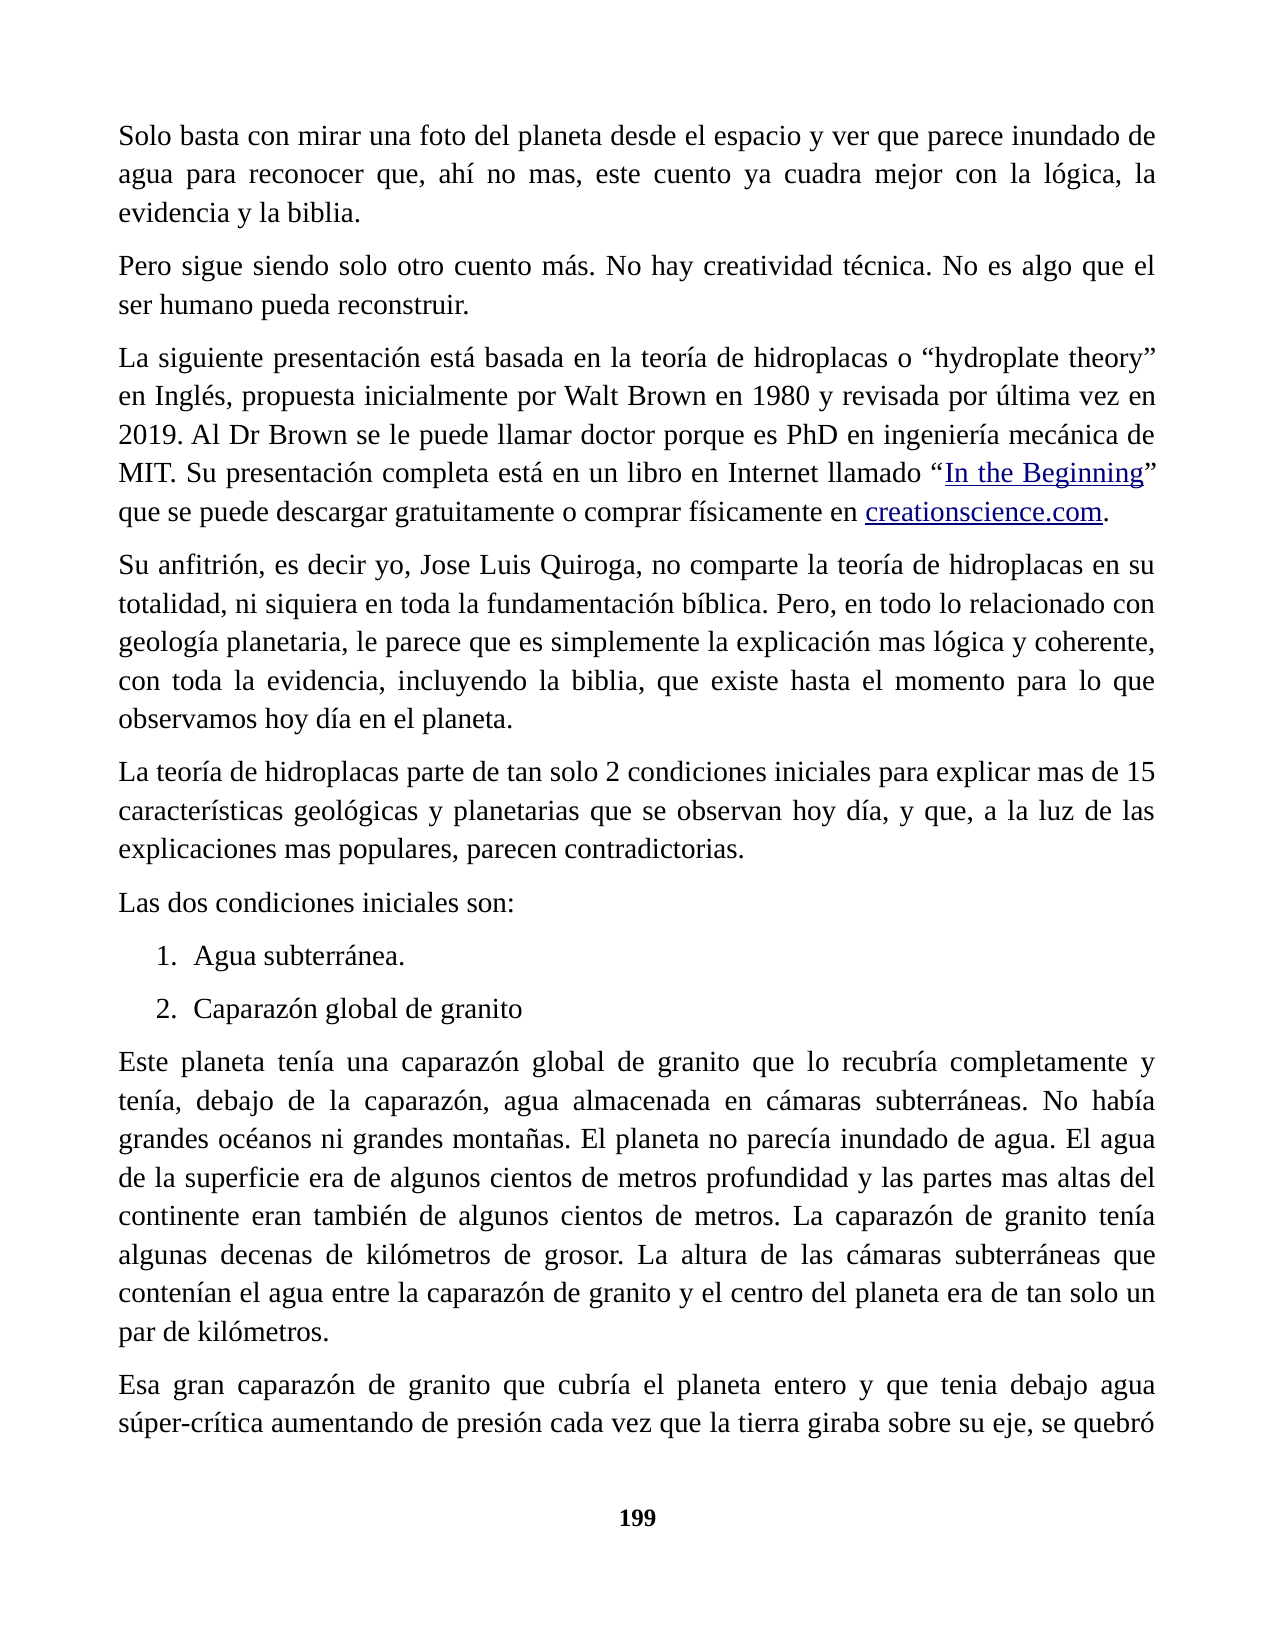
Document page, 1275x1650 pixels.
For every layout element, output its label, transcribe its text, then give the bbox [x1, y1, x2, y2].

text La teoría de hidroplacas parte de tan solo 2 condiciones iniciales para explicar mas de 15 características geológicas y planetarias que se observan hoy día, y que, a la luz de las explicaciones mas populares, parecen contradictorias. [118, 754, 1157, 865]
text Esa gran caparazón de granito que cubría el planeta entero y que tenia debajo agua súper-crítica aumentando de presión cada vez que la tierra giraba sobre su eje, se quebró [118, 1367, 1157, 1439]
list Agua subterránea. [156, 938, 1157, 971]
text Las dos condiciones iniciales son: [118, 885, 1157, 918]
list Caparazón global de granito [156, 991, 1157, 1024]
text Este planeta tenía una caparazón global de granito que lo recubría completamente y tenía, debajo de la caparazón, agua almacenada en cámaras subterráneas. No había grandes océanos ni grandes montañas. El planeta no parecía inundado de agua. El agua de la superficie era de algunos cientos de metros profundidad y las partes mas altas del continente eran también de algunos cientos de metros. La caparazón de granito tenía algunas decenas de kilómetros de grosor. La altura de las cámaras subterráneas que contenían el agua entre la caparazón de granito y el centro del planeta era de tan solo un par de kilómetros. [118, 1044, 1157, 1347]
text Solo basta con mirar una foto del planeta desde el espacio y ver que parece inundado de agua para reconocer que, ahí no mas, este cuento ya cuadra mejor con la lógica, la evidencia y la biblia. [118, 118, 1157, 229]
text La siguiente presentación está basada en la teoría de hidroplacas o “hydroplate theory” en Inglés, propuesta inicialmente por Walt Brown en 1980 y revisada por última vez en 2019. Al Dr Brown se le puede llamar doctor porque es PhD en ingeniería mecánica de MIT. Su presentación completa está en un libro en Internet llamado “In the Beginning” que se puede descargar gratuitamente o comprar físicamente en creationscience.com. [118, 340, 1157, 528]
text Pero sigue siendo solo otro cuento más. No hay creatividad técnica. No es algo que el ser humano pueda reconstruir. [118, 248, 1157, 320]
text Su anfitrión, es decir yo, Jose Luis Quiroga, no comparte la teoría de hidroplacas en su totalidad, ni siquiera en toda la fundamentación bíblica. Pero, en todo lo relacionado con geología planetaria, le parece que es simplemente la explicación mas lógica y coherente, con toda la evidencia, incluyendo la biblia, que existe hasta el momento para lo que observamos hoy día en el planeta. [118, 547, 1157, 735]
